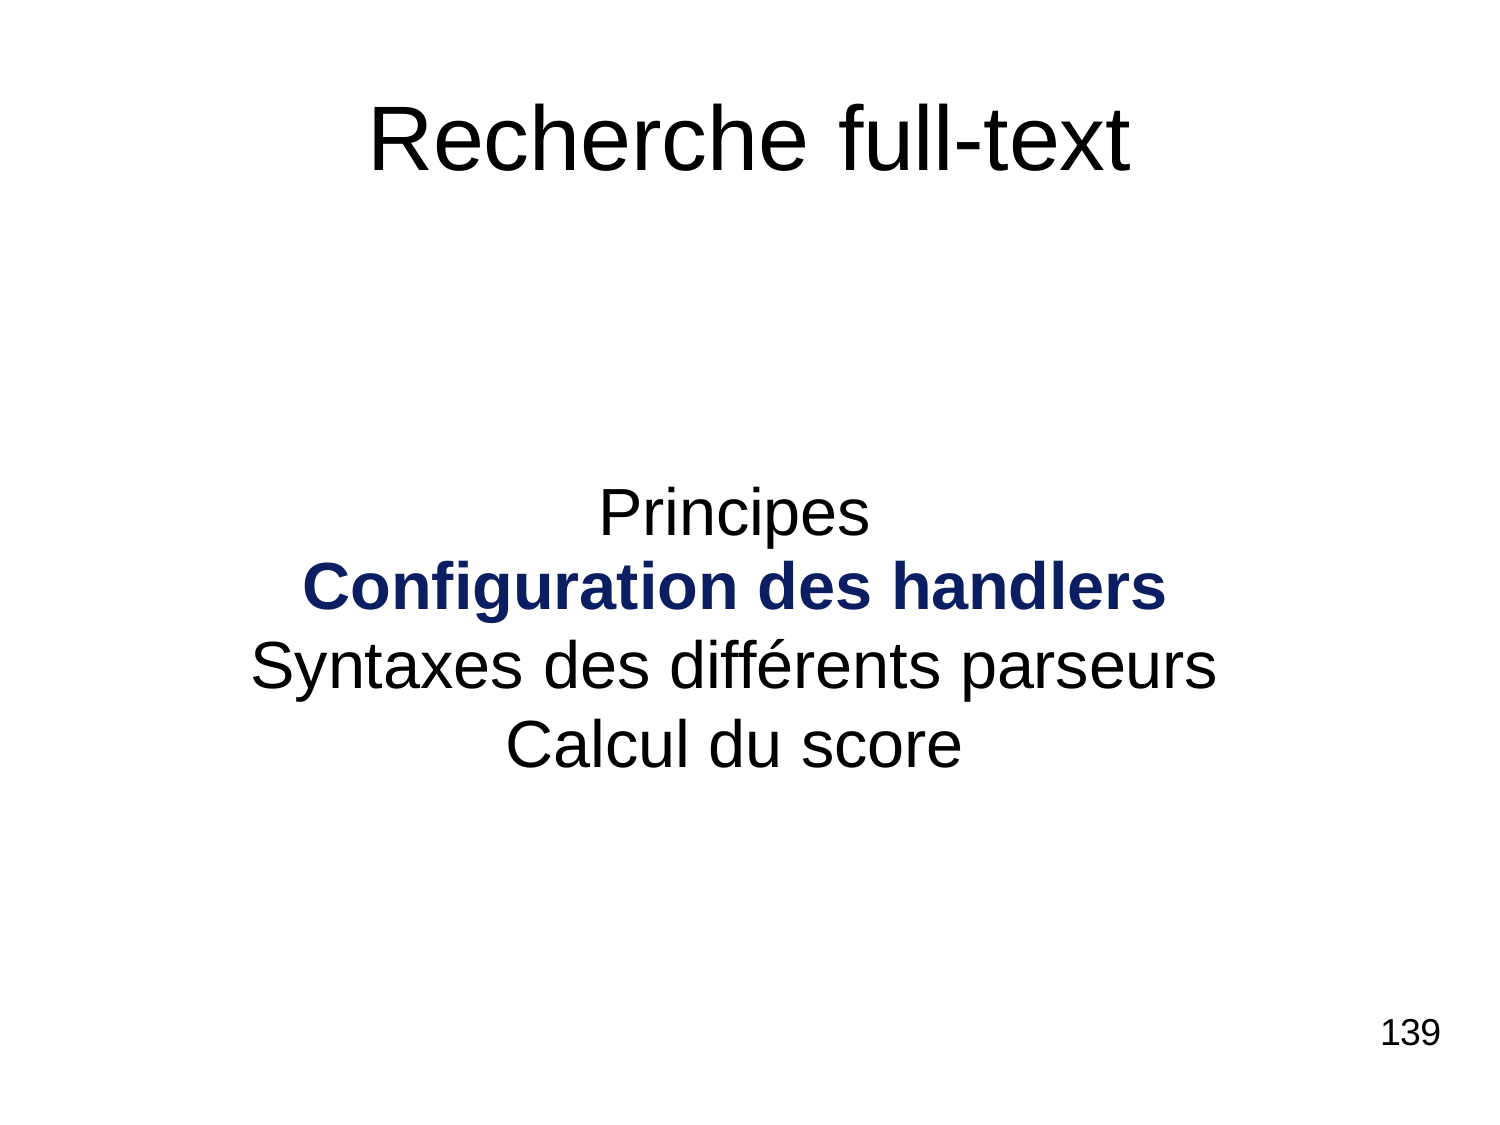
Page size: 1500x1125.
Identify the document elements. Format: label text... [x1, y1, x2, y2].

text_box Principes Configuration des handlers Syntaxes des différents parseurs Calcul du score [247, 469, 1221, 861]
title Recherche full-text [365, 76, 1134, 267]
slide_number 139 [1373, 1009, 1451, 1125]
